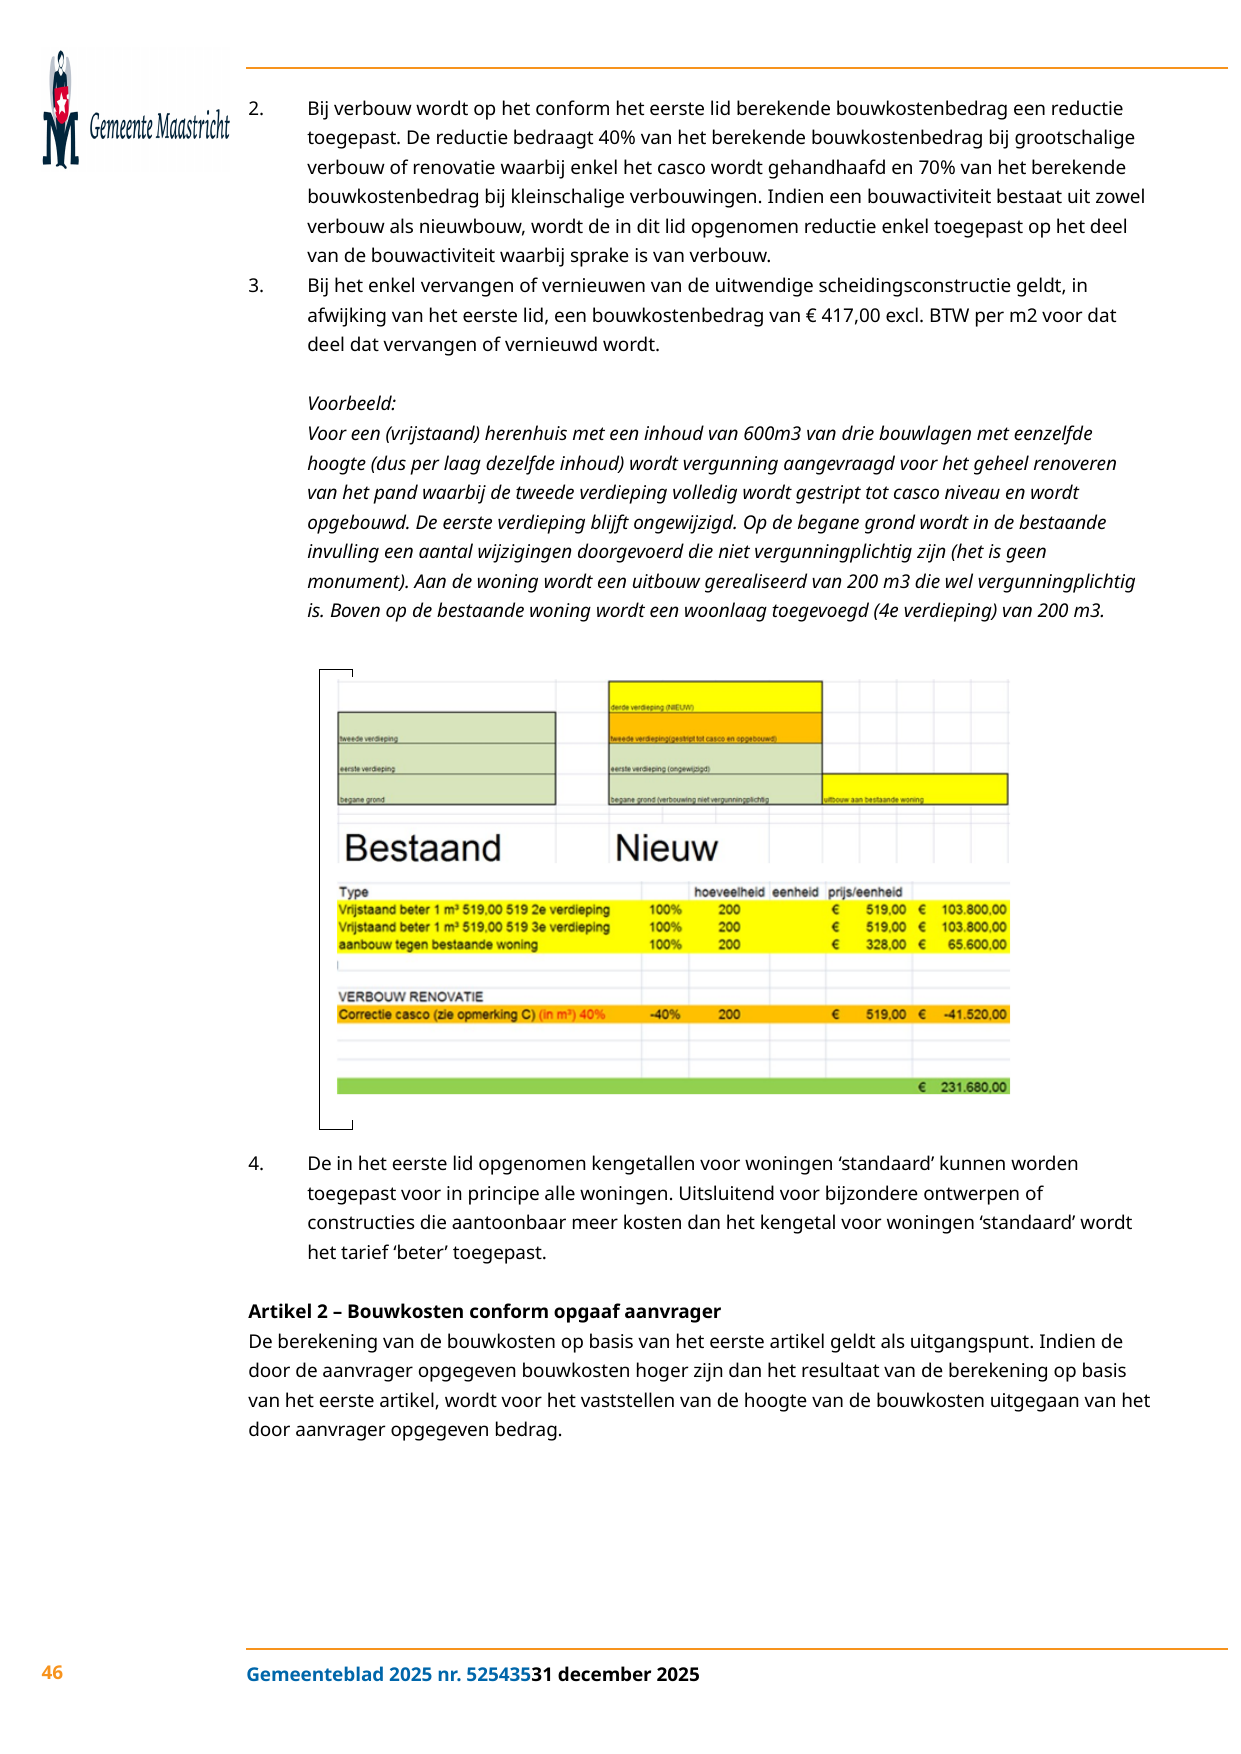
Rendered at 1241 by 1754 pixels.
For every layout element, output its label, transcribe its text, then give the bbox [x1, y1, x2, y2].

list De in het eerste lid opgenomen kengetallen voor woningen ‘standaard’ kunnen worden toegepast voor in principe alle woningen. Uitsluitend voor bijzondere ontwerpen of constructies die aantoonbaar meer kosten dan het kengetal voor woningen ‘standaard’ wordt het tarief ‘beter’ toegepast. [248, 1150, 1152, 1265]
list Voor een (vrijstaand) herenhuis met een inhoud van 600m3 van drie bouwlagen met eenzelfde hoogte (dus per laag dezelfde inhoud) wordt vergunning aangevraagd voor het geheel renoveren van het pand waarbij de tweede verdieping volledig wordt gestript tot casco niveau en wordt opgebouwd. De eerste verdieping blijft ongewijzigd. Op de begane grond wordt in de bestaande invulling een aantal wijzigingen doorgevoerd die niet vergunningplichtig zijn (het is geen monument). Aan de woning wordt een uitbouw gerealiseerd van 200 m3 die wel vergunningplichtig is. Boven op de bestaande woning wordt een woonlaag toegevoegd (4e verdieping) van 200 m3. [248, 420, 1152, 623]
picture [41, 47, 231, 172]
list Bij verbouw wordt op het conform het eerste lid berekende bouwkostenbedrag een reductie toegepast. De reductie bedraagt 40% van het berekende bouwkostenbedrag bij grootschalige verbouw of renovatie waarbij enkel het casco wordt gehandhaafd en 70% van het berekende bouwkostenbedrag bij kleinschalige verbouwingen. Indien een bouwactiviteit bestaat uit zowel verbouw als nieuwbouw, wordt de in dit lid opgenomen reductie enkel toegepast op het deel van de bouwactiviteit waarbij sprake is van verbouw. [248, 95, 1152, 268]
list Voorbeeld: [248, 391, 1152, 416]
text Artikel 2 – Bouwkosten conform opgaaf aanvrager [248, 1298, 1152, 1324]
picture [327, 677, 1037, 1120]
text De berekening van de bouwkosten op basis van het eerste artikel geldt als uitgangspunt. Indien de door de aanvrager opgegeven bouwkosten hoger zijn dan het resultaat van de berekening op basis van het eerste artikel, wordt voor het vaststellen van de hoogte van de bouwkosten uitgegaan van het door aanvrager opgegeven bedrag. [248, 1328, 1152, 1442]
list Bij het enkel vervangen of vernieuwen van de uitwendige scheidingsconstructie geldt, in afwijking van het eerste lid, een bouwkostenbedrag van € 417,00 excl. BTW per m2 voor dat deel dat vervangen of vernieuwd wordt. [248, 272, 1152, 357]
